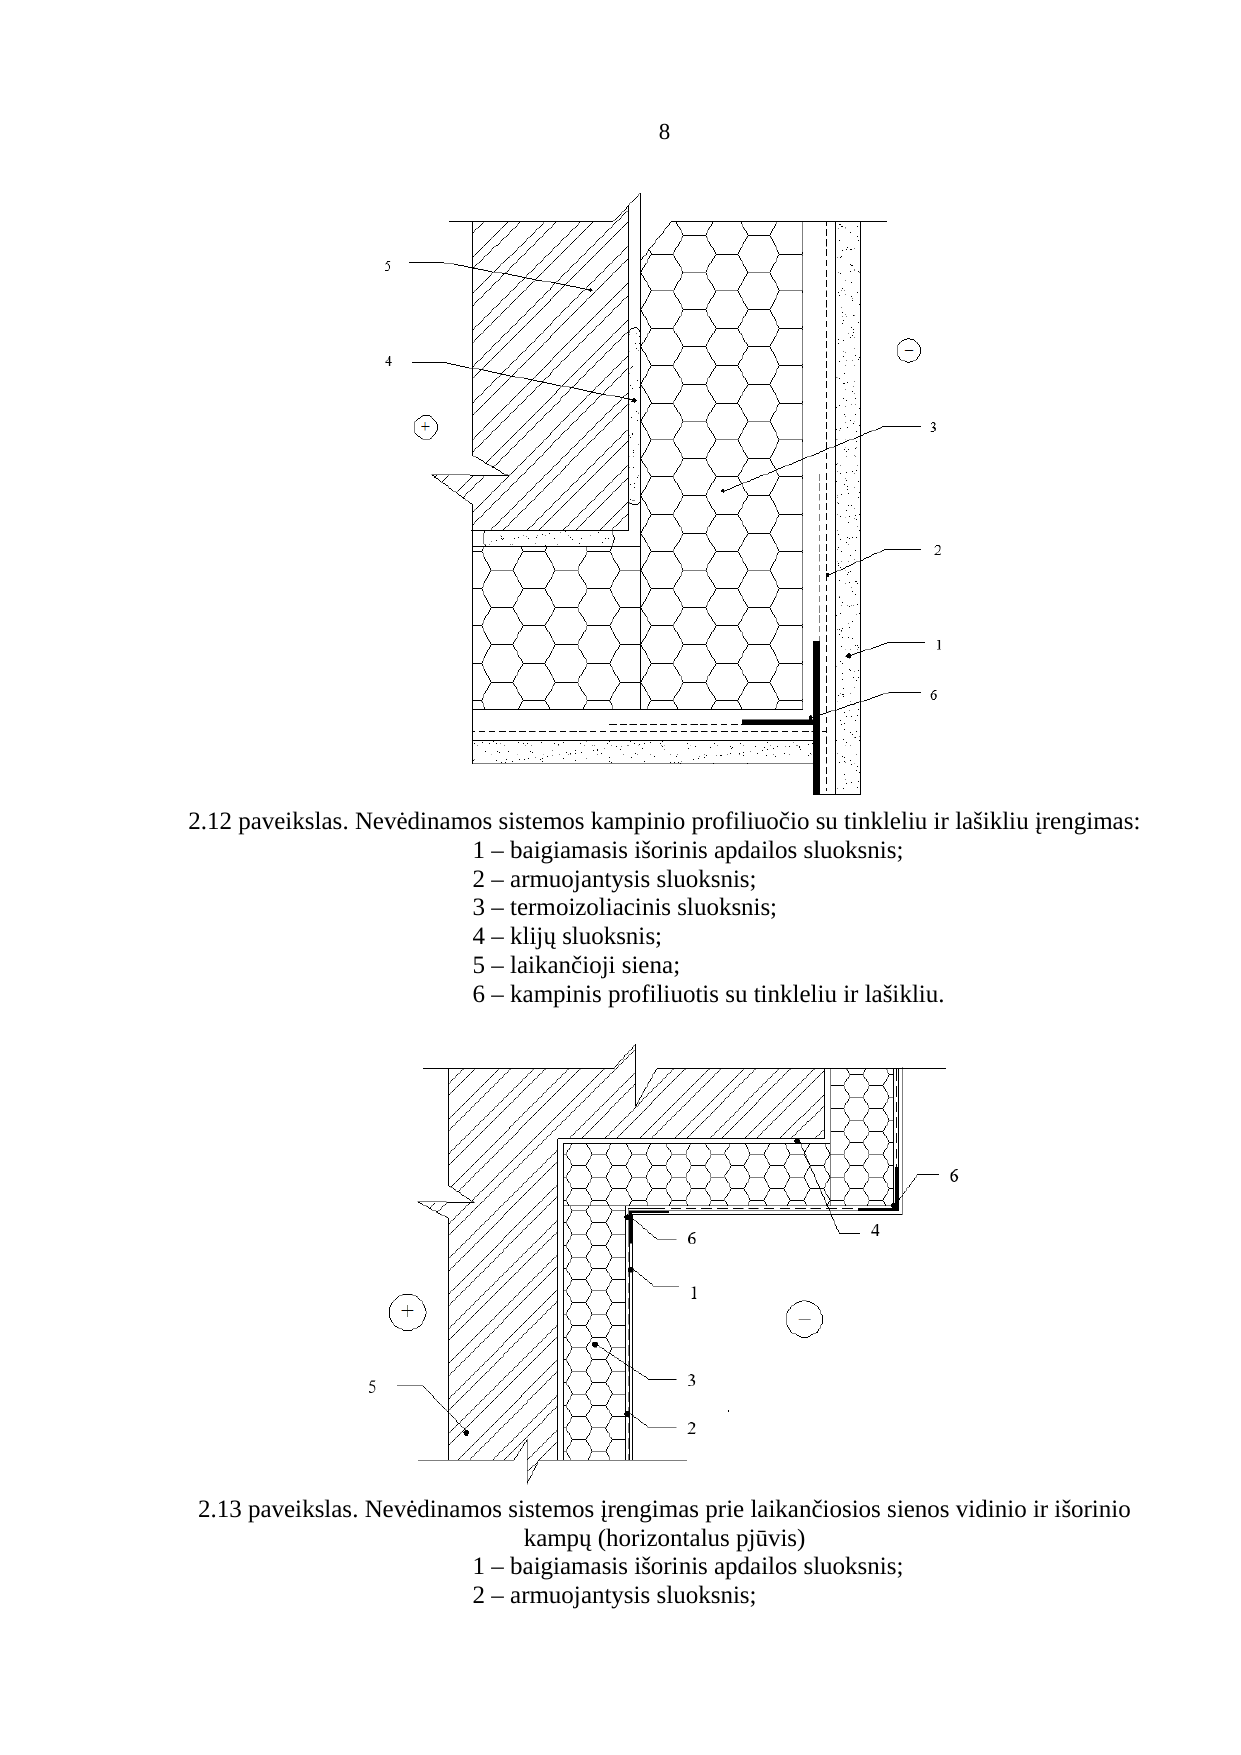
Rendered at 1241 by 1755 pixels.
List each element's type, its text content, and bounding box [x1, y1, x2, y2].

text 1 – baigiamasis išorinis apdailos sluoksnis; [177, 1551, 1152, 1580]
text 5 – laikančioji siena; [177, 950, 1152, 979]
text 6 – kampinis profiliuotis su tinkleliu ir lašikliu. [177, 979, 1152, 1007]
text 2 – armuojantysis sluoksnis; [177, 1580, 1152, 1609]
text 1 – baigiamasis išorinis apdailos sluoksnis; [177, 835, 1152, 864]
text 2 – armuojantysis sluoksnis; [177, 864, 1152, 892]
text 2.13 paveikslas. Nevėdinamos sistemos įrengimas prie laikančiosios sienos vidinio ir išorinio kampų (horizontalus pjūvis) [177, 1494, 1152, 1551]
text 2.12 paveikslas. Nevėdinamos sistemos kampinio profiliuočio su tinkleliu ir lašikliu įrengimas: [177, 806, 1152, 835]
text 3 – termoizoliacinis sluoksnis; [177, 892, 1152, 921]
text 4 – klijų sluoksnis; [177, 921, 1152, 950]
